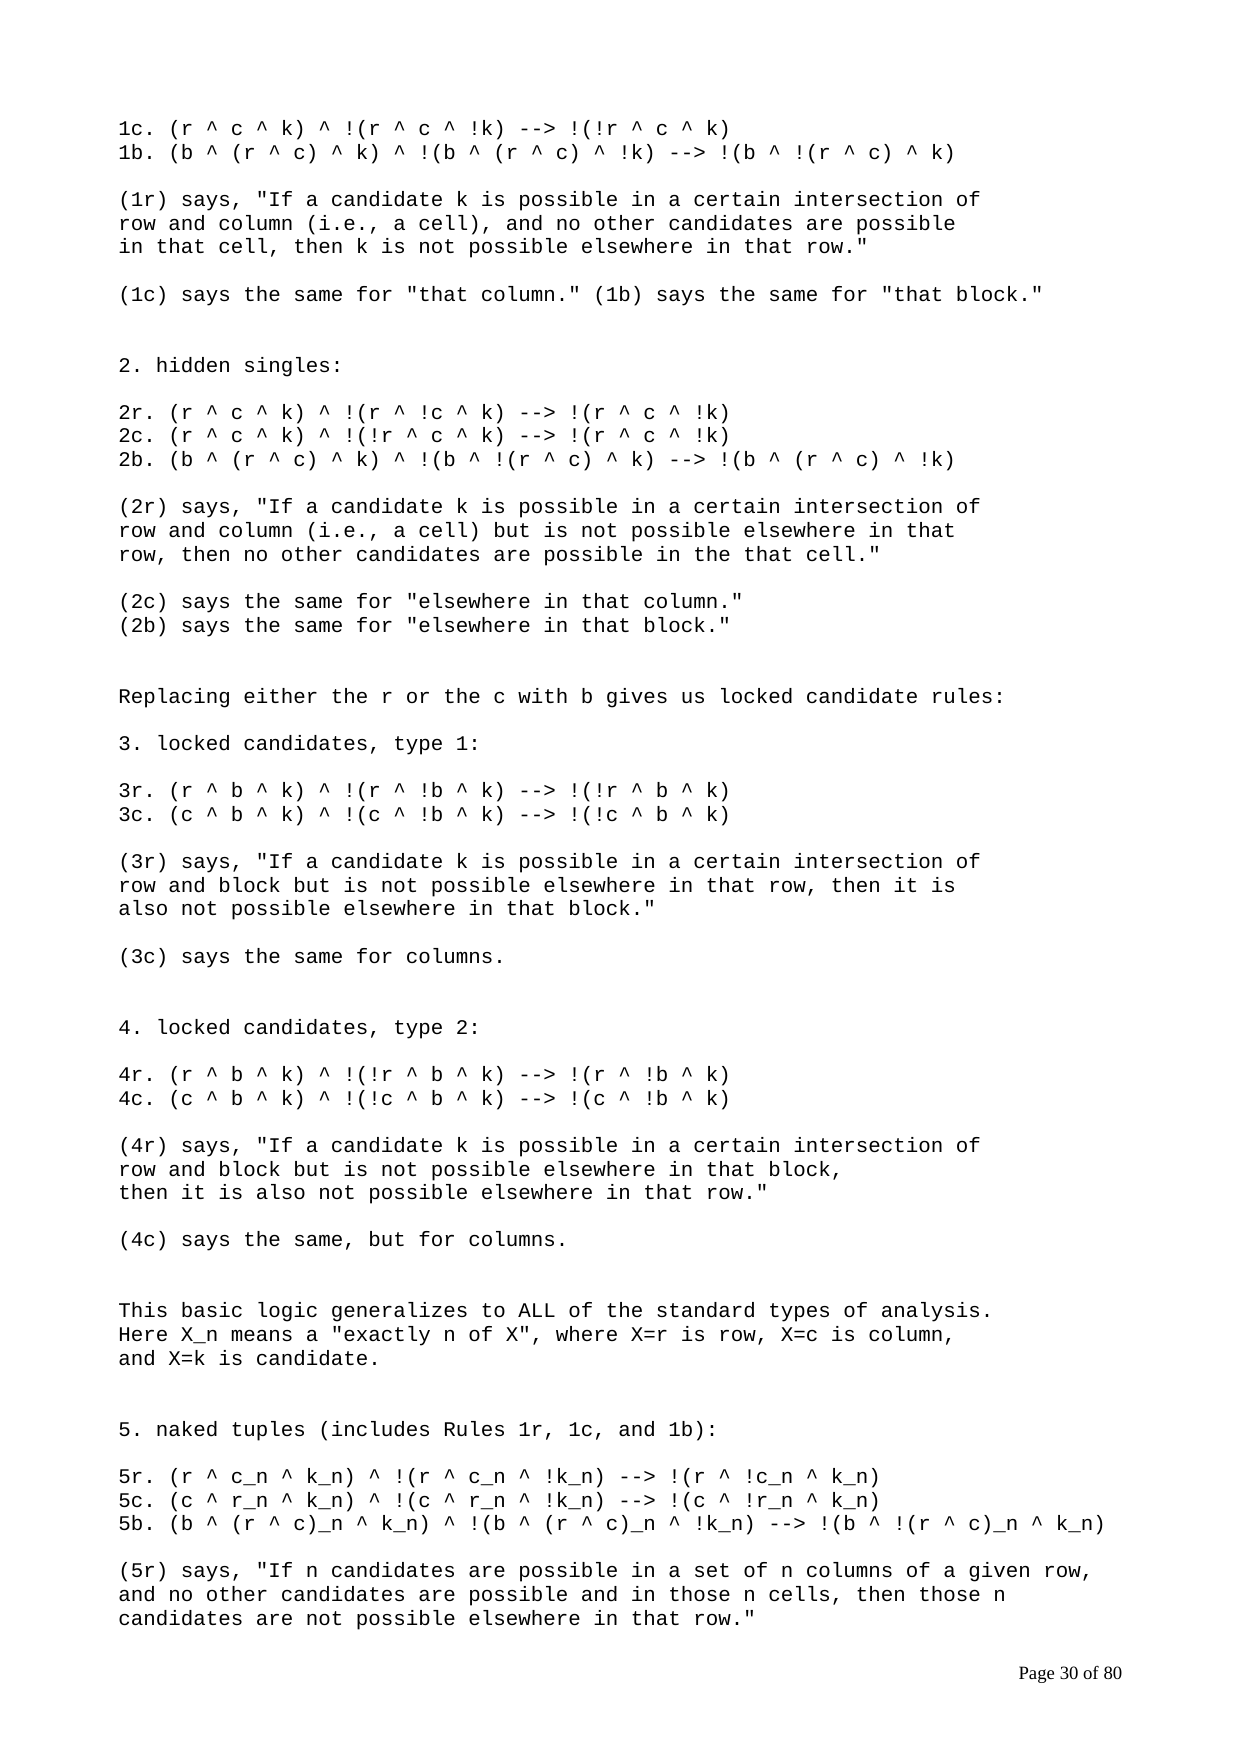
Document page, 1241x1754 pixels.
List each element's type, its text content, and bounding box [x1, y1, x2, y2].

text 2b. (b ^ (r ^ c) ^ k) ^ !(b ^ !(r ^ c) ^ k) --> !(b ^ (r ^ c) ^ !k) [118, 449, 1122, 473]
text and no other candidates are possible and in those n cells, then those n [118, 1584, 1122, 1608]
text then it is also not possible elsewhere in that row." [118, 1182, 1122, 1206]
text (4c) says the same, but for columns. [118, 1229, 1122, 1253]
text (2r) says, "If a candidate k is possible in a certain intersection of [118, 496, 1122, 520]
text Here X_n means a "exactly n of X", where X=r is row, X=c is column, [118, 1324, 1122, 1348]
text 2. hidden singles: [118, 354, 1122, 378]
text Replacing either the r or the c with b gives us locked candidate rules: [118, 686, 1122, 709]
text (1r) says, "If a candidate k is possible in a certain intersection of [118, 189, 1122, 213]
text This basic logic generalizes to ALL of the standard types of analysis. [118, 1300, 1122, 1324]
text 5r. (r ^ c_n ^ k_n) ^ !(r ^ c_n ^ !k_n) --> !(r ^ !c_n ^ k_n) [118, 1466, 1122, 1489]
text in that cell, then k is not possible elsewhere in that row." [118, 236, 1122, 260]
text (1c) says the same for "that column." (1b) says the same for "that block." [118, 284, 1122, 307]
text also not possible elsewhere in that block." [118, 898, 1122, 922]
text 4. locked candidates, type 2: [118, 1017, 1122, 1040]
text 2r. (r ^ c ^ k) ^ !(r ^ !c ^ k) --> !(r ^ c ^ !k) [118, 402, 1122, 426]
text (3c) says the same for columns. [118, 946, 1122, 969]
text 5c. (c ^ r_n ^ k_n) ^ !(c ^ r_n ^ !k_n) --> !(c ^ !r_n ^ k_n) [118, 1489, 1122, 1513]
text row and block but is not possible elsewhere in that block, [118, 1158, 1122, 1182]
text (2c) says the same for "elsewhere in that column." [118, 591, 1122, 615]
text (5r) says, "If n candidates are possible in a set of n columns of a given row, [118, 1561, 1122, 1584]
text 1c. (r ^ c ^ k) ^ !(r ^ c ^ !k) --> !(!r ^ c ^ k) [118, 118, 1122, 142]
text 3c. (c ^ b ^ k) ^ !(c ^ !b ^ k) --> !(!c ^ b ^ k) [118, 804, 1122, 827]
text row, then no other candidates are possible in the that cell." [118, 544, 1122, 567]
text (4r) says, "If a candidate k is possible in a certain intersection of [118, 1135, 1122, 1158]
text and X=k is candidate. [118, 1348, 1122, 1371]
text row and column (i.e., a cell), and no other candidates are possible [118, 213, 1122, 236]
text 3r. (r ^ b ^ k) ^ !(r ^ !b ^ k) --> !(!r ^ b ^ k) [118, 780, 1122, 804]
text 4c. (c ^ b ^ k) ^ !(!c ^ b ^ k) --> !(c ^ !b ^ k) [118, 1088, 1122, 1111]
text 3. locked candidates, type 1: [118, 733, 1122, 757]
text (2b) says the same for "elsewhere in that block." [118, 615, 1122, 638]
text 5. naked tuples (includes Rules 1r, 1c, and 1b): [118, 1419, 1122, 1442]
text (3r) says, "If a candidate k is possible in a certain intersection of [118, 851, 1122, 875]
text 5b. (b ^ (r ^ c)_n ^ k_n) ^ !(b ^ (r ^ c)_n ^ !k_n) --> !(b ^ !(r ^ c)_n ^ k_n) [118, 1513, 1122, 1537]
text row and block but is not possible elsewhere in that row, then it is [118, 875, 1122, 898]
text 2c. (r ^ c ^ k) ^ !(!r ^ c ^ k) --> !(r ^ c ^ !k) [118, 426, 1122, 449]
text candidates are not possible elsewhere in that row." [118, 1608, 1122, 1631]
text 1b. (b ^ (r ^ c) ^ k) ^ !(b ^ (r ^ c) ^ !k) --> !(b ^ !(r ^ c) ^ k) [118, 142, 1122, 165]
text row and column (i.e., a cell) but is not possible elsewhere in that [118, 520, 1122, 544]
text 4r. (r ^ b ^ k) ^ !(!r ^ b ^ k) --> !(r ^ !b ^ k) [118, 1064, 1122, 1088]
